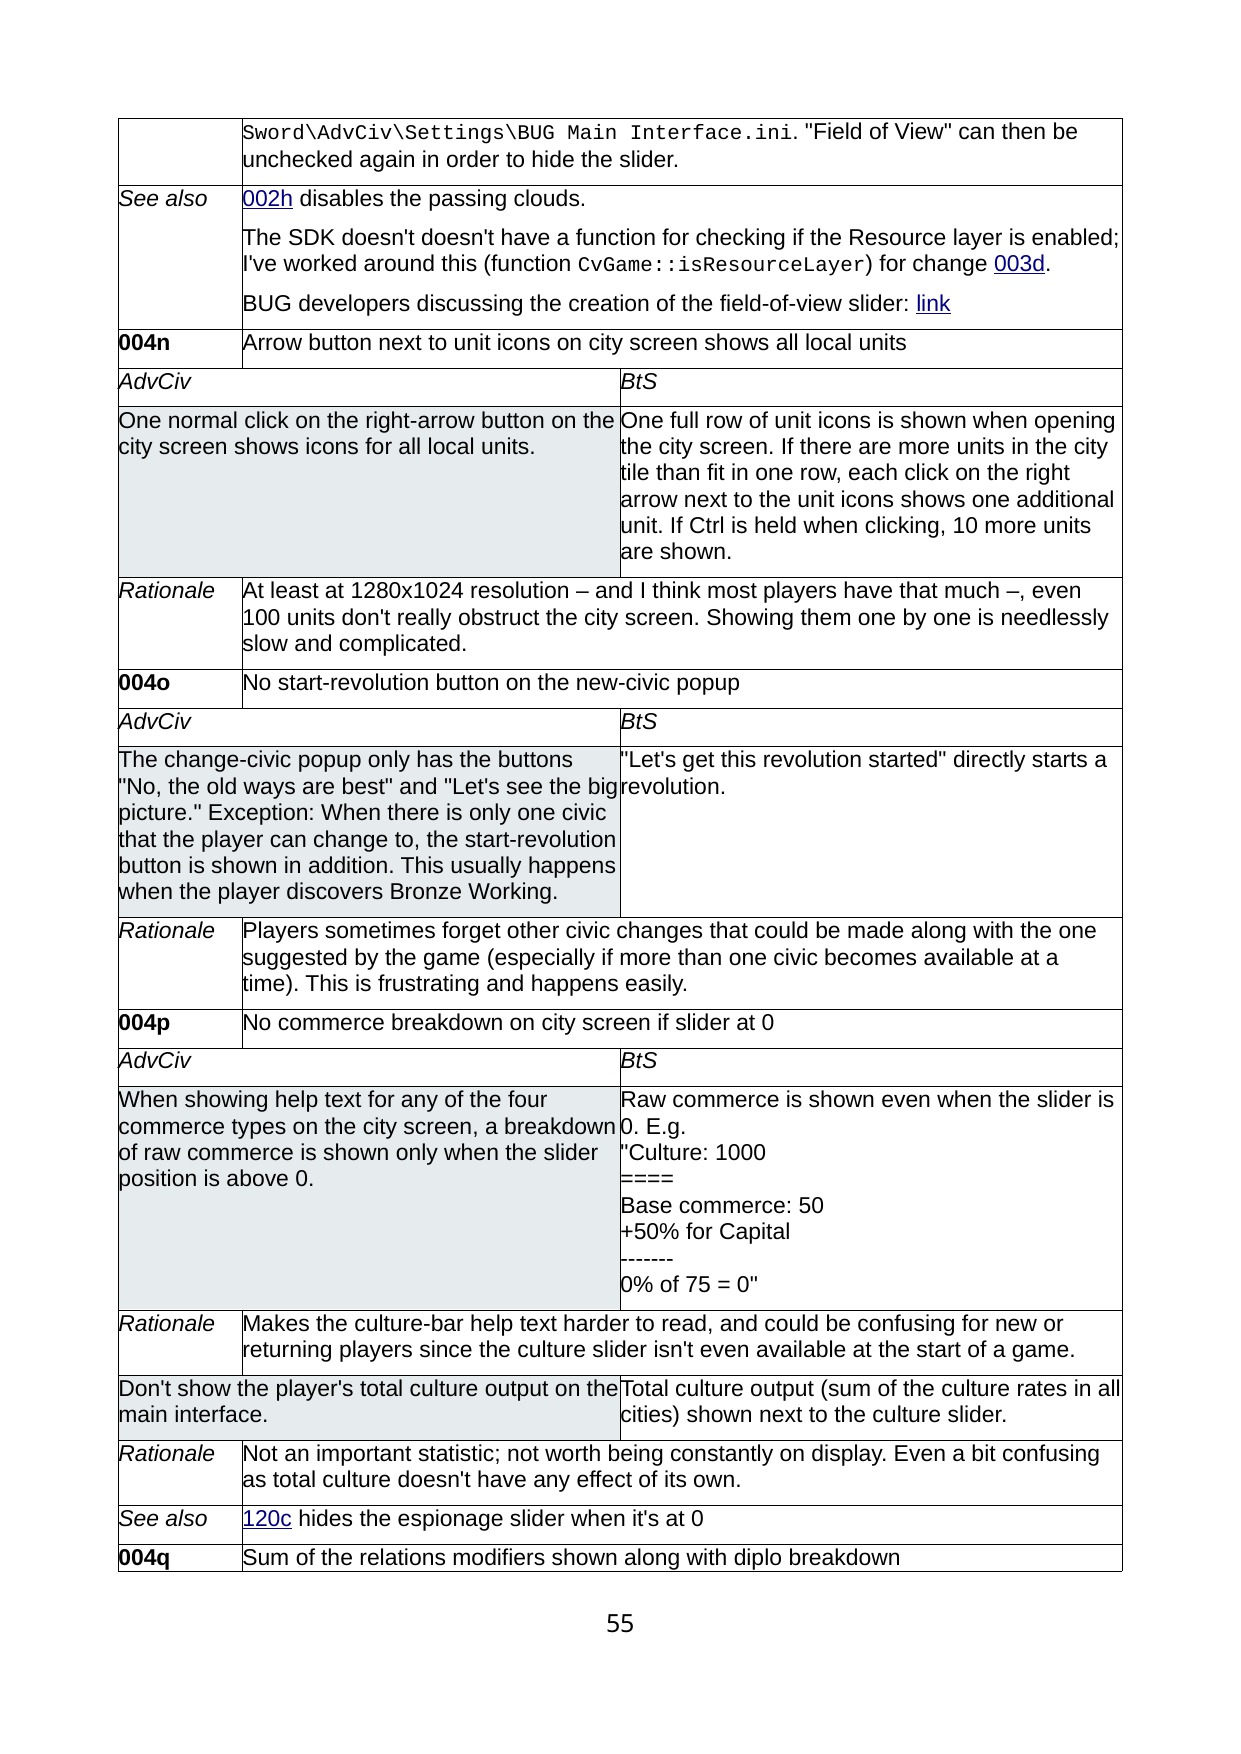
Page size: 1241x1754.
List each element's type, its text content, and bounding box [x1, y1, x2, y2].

table_cell The change-civic popup only has the buttons "No, the old ways are best" and "Let's see the big picture." Exception: When there is only one civic that the player can change to, the start-revolution button is shown in addition. This usually happens when the player discovers Bronze Working. [119, 747, 620, 917]
table_cell AdvCiv [119, 369, 620, 406]
table_cell 004o [119, 670, 242, 707]
table_cell 004p [119, 1010, 242, 1047]
table_cell 004q [119, 1545, 242, 1571]
table_cell 004n [119, 330, 242, 368]
table_cell Rationale [119, 918, 242, 1008]
table_cell "Let's get this revolution started" directly starts a revolution. [621, 747, 1122, 917]
table_cell BtS [621, 709, 1122, 746]
table_cell See also [119, 186, 242, 329]
table_cell At least at 1280x1024 resolution – and I think most players have that much –, even 100 units don't really obstruct the city screen. Showing them one by one is needlessly slow and complicated. [243, 578, 1122, 669]
table_cell Makes the culture-bar help text harder to read, and could be confusing for new or returning players since the culture slider isn't even available at the start of a game. [243, 1311, 1122, 1375]
table_cell 002h disables the passing clouds. The SDK doesn't doesn't have a function for checking if the Resource layer is enabled; I've worked around this (function CvGame::isResourceLayer) for change 003d. BUG developers discussing the creation of the field-of-view slider: link [243, 186, 1122, 329]
table_cell Sword\AdvCiv\Settings\BUG Main Interface.ini. "Field of View" can then be unchecked again in order to hide the slider. [243, 119, 1122, 185]
table_cell No commerce breakdown on city screen if slider at 0 [243, 1010, 1122, 1047]
table_cell No start-revolution button on the new-civic popup [243, 670, 1122, 707]
table_cell Players sometimes forget other civic changes that could be made along with the one suggested by the game (especially if more than one civic becomes available at a time). This is frustrating and happens easily. [243, 918, 1122, 1008]
table_cell When showing help text for any of the four commerce types on the city screen, a breakdown of raw commerce is shown only when the slider position is above 0. [119, 1087, 620, 1309]
table_cell [119, 119, 242, 185]
table_cell Not an important statistic; not worth being constantly on display. Even a bit confusing as total culture doesn't have any effect of its own. [243, 1441, 1122, 1505]
table_cell AdvCiv [119, 709, 620, 746]
table_cell Rationale [119, 1311, 242, 1375]
table_cell BtS [621, 1049, 1122, 1086]
table_cell One normal click on the right-arrow button on the city screen shows icons for all local units. [119, 407, 620, 577]
table_cell BtS [621, 369, 1122, 406]
table_cell AdvCiv [119, 1049, 620, 1086]
table_cell Rationale [119, 578, 242, 669]
table_cell Total culture output (sum of the culture rates in all cities) shown next to the culture slider. [621, 1376, 1122, 1440]
table_cell Don't show the player's total culture output on the main interface. [119, 1376, 620, 1440]
table_cell Raw commerce is shown even when the slider is 0. E.g. "Culture: 1000 ==== Base commerce: 50 +50% for Capital ------- 0% of 75 = 0" [621, 1087, 1122, 1309]
table_cell Arrow button next to unit icons on city screen shows all local units [243, 330, 1122, 368]
table_cell See also [119, 1506, 242, 1544]
table_cell 120c hides the espionage slider when it's at 0 [243, 1506, 1122, 1544]
table_cell Rationale [119, 1441, 242, 1505]
table_cell One full row of unit icons is shown when opening the city screen. If there are more units in the city tile than fit in one row, each click on the right arrow next to the unit icons shows one additional unit. If Ctrl is held when clicking, 10 more units are shown. [621, 407, 1122, 577]
table_cell Sum of the relations modifiers shown along with diplo breakdown [243, 1545, 1122, 1571]
